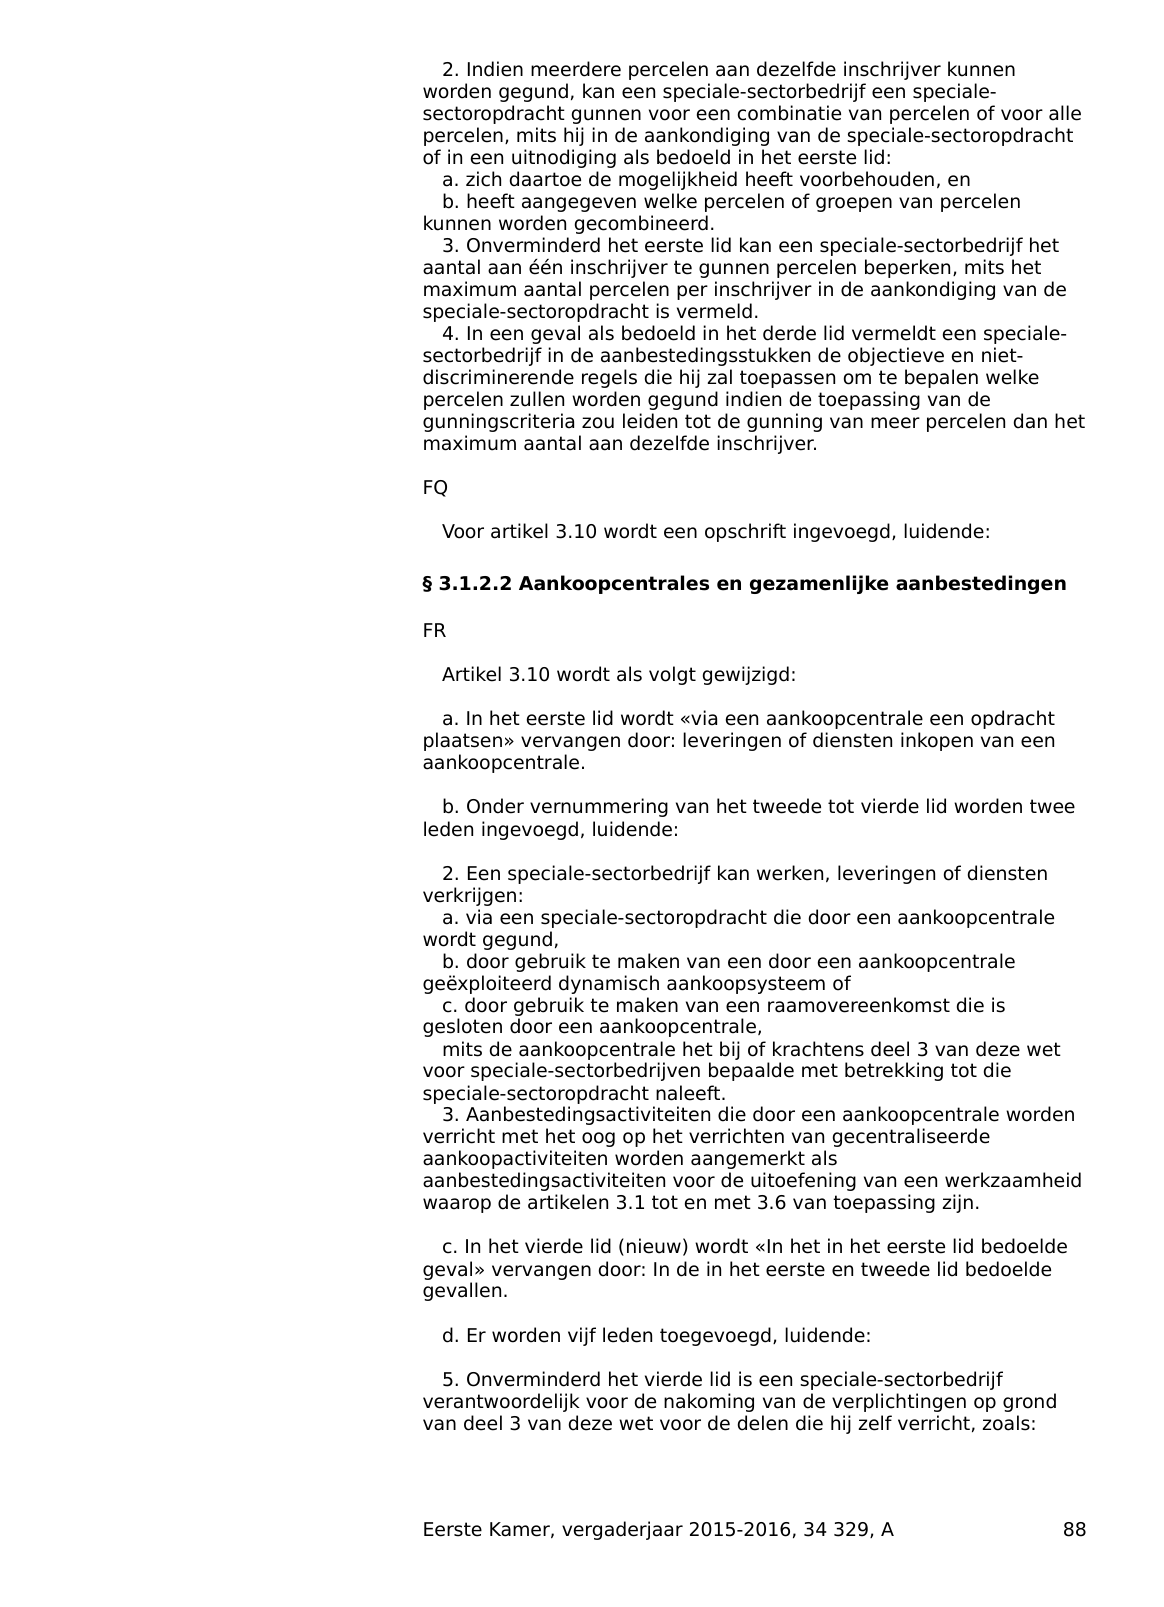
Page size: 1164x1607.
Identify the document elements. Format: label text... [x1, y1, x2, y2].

text Voor artikel 3.10 wordt een opschrift ingevoegd, luidende: [422, 521, 1087, 543]
text d. Er worden vijf leden toegevoegd, luidende: [422, 1324, 1087, 1347]
text b. Onder vernummering van het tweede tot vierde lid worden twee leden ingevoegd, luidende: [422, 796, 1087, 840]
text 2. Indien meerdere percelen aan dezelfde inschrijver kunnen worden gegund, kan een speciale-sectorbedrijf een speciale-sectoropdracht gunnen voor een combinatie van percelen of voor alle percelen, mits hij in de aankondiging van de speciale-sectoropdracht of in een uitnodiging als bedoeld in het eerste lid: [422, 59, 1087, 169]
text 3. Onverminderd het eerste lid kan een speciale-sectorbedrijf het aantal aan één inschrijver te gunnen percelen beperken, mits het maximum aantal percelen per inschrijver in de aankondiging van de speciale-sectoropdracht is vermeld. [422, 235, 1087, 323]
text a. zich daartoe de mogelijkheid heeft voorbehouden, en [422, 169, 1087, 191]
text FQ [422, 477, 1087, 499]
text c. In het vierde lid (nieuw) wordt «In het in het eerste lid bedoelde geval» vervangen door: In de in het eerste en tweede lid bedoelde gevallen. [422, 1236, 1087, 1302]
text 2. Een speciale-sectorbedrijf kan werken, leveringen of diensten verkrijgen: [422, 863, 1087, 907]
subtitle § 3.1.2.2 Aankoopcentrales en gezamenlijke aanbestedingen [422, 573, 1087, 595]
text Artikel 3.10 wordt als volgt gewijzigd: [422, 664, 1087, 686]
text c. door gebruik te maken van een raamovereenkomst die is gesloten door een aankoopcentrale, [422, 994, 1087, 1038]
text 4. In een geval als bedoeld in het derde lid vermeldt een speciale-sectorbedrijf in de aanbestedingsstukken de objectieve en niet-discriminerende regels die hij zal toepassen om te bepalen welke percelen zullen worden gegund indien de toepassing van de gunningscriteria zou leiden tot de gunning van meer percelen dan het maximum aantal aan dezelfde inschrijver. [422, 323, 1087, 455]
text a. In het eerste lid wordt «via een aankoopcentrale een opdracht plaatsen» vervangen door: leveringen of diensten inkopen van een aankoopcentrale. [422, 708, 1087, 774]
text b. door gebruik te maken van een door een aankoopcentrale geëxploiteerd dynamisch aankoopsysteem of [422, 951, 1087, 994]
text a. via een speciale-sectoropdracht die door een aankoopcentrale wordt gegund, [422, 907, 1087, 951]
text b. heeft aangegeven welke percelen of groepen van percelen kunnen worden gecombineerd. [422, 191, 1087, 235]
text FR [422, 620, 1087, 642]
text mits de aankoopcentrale het bij of krachtens deel 3 van deze wet voor speciale-sectorbedrijven bepaalde met betrekking tot die speciale-sectoropdracht naleeft. [422, 1038, 1087, 1104]
text 5. Onverminderd het vierde lid is een speciale-sectorbedrijf verantwoordelijk voor de nakoming van de verplichtingen op grond van deel 3 van deze wet voor de delen die hij zelf verricht, zoals: [422, 1369, 1087, 1435]
text 3. Aanbestedingsactiviteiten die door een aankoopcentrale worden verricht met het oog op het verrichten van gecentraliseerde aankoopactiviteiten worden aangemerkt als aanbestedingsactiviteiten voor de uitoefening van een werkzaamheid waarop de artikelen 3.1 tot en met 3.6 van toepassing zijn. [422, 1104, 1087, 1214]
